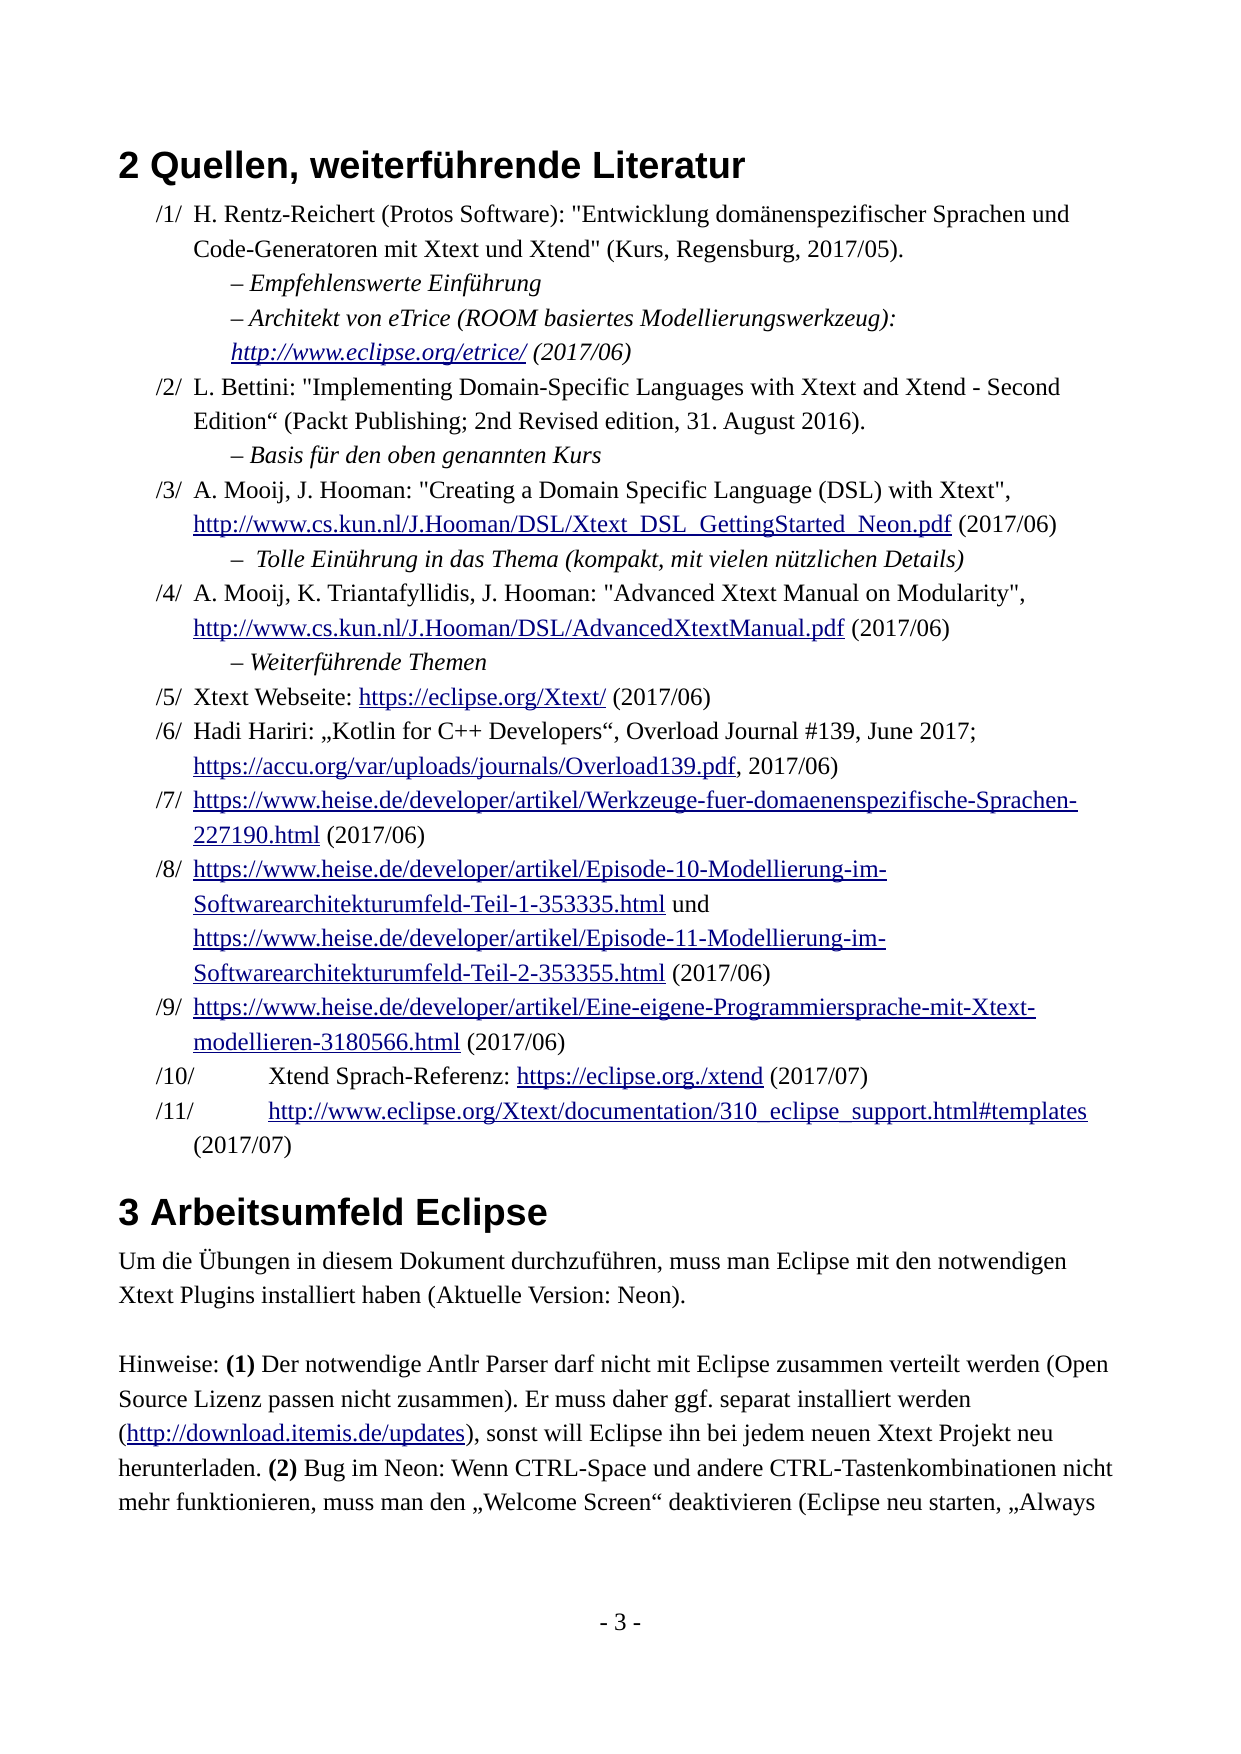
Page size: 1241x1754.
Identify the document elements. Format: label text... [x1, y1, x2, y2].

subtitle Arbeitsumfeld Eclipse [118, 1190, 1122, 1233]
list http://www.eclipse.org/Xtext/documentation/310_eclipse_support.html#templates (2017/07) [156, 1096, 1122, 1159]
list L. Bettini: "Implementing Domain-Specific Languages with Xtext and Xtend - Second Edition“ (Packt Publishing; 2nd Revised edition, 31. August 2016). [156, 372, 1122, 435]
list https://www.heise.de/developer/artikel/Episode-10-Modellierung-im-Softwarearchitekturumfeld-Teil-1-353335.html und https://www.heise.de/developer/artikel/Episode-11-Modellierung-im-Softwarearchitekturumfeld-Teil-2-353355.html (2017/06) [156, 854, 1122, 987]
list A. Mooij, J. Hooman: "Creating a Domain Specific Language (DSL) with Xtext", http://www.cs.kun.nl/J.Hooman/DSL/Xtext_DSL_GettingStarted_Neon.pdf (2017/06) [156, 475, 1122, 538]
list Xtext Webseite: https://eclipse.org/Xtext/ (2017/06) [156, 682, 1122, 711]
list – Empfehlenswerte Einführung [193, 268, 1122, 297]
list https://www.heise.de/developer/artikel/Eine-eigene-Programmiersprache-mit-Xtext-modellieren-3180566.html (2017/06) [156, 992, 1122, 1056]
list A. Mooij, K. Triantafyllidis, J. Hooman: "Advanced Xtext Manual on Modularity", http://www.cs.kun.nl/J.Hooman/DSL/AdvancedXtextManual.pdf (2017/06) [156, 578, 1122, 642]
list – Basis für den oben genannten Kurs [193, 441, 1122, 469]
list https://www.heise.de/developer/artikel/Werkzeuge-fuer-domaenenspezifische-Sprachen-227190.html (2017/06) [156, 785, 1122, 849]
text Hinweise: (1) Der notwendige Antlr Parser darf nicht mit Eclipse zusammen verteilt werden (Open Source Lizenz passen nicht zusammen). Er muss daher ggf. separat installiert werden (http://download.itemis.de/updates), sonst will Eclipse ihn bei jedem neuen Xtext Projekt neu herunterladen. (2) Bug im Neon: Wenn CTRL-Space und andere CTRL-Tastenkombinationen nicht mehr funktionieren, muss man den „Welcome Screen“ deaktivieren (Eclipse neu starten, „Always [118, 1349, 1122, 1516]
list – Architekt von eTrice (ROOM basiertes Modellierungswerkzeug): http://www.eclipse.org/etrice/ (2017/06) [193, 303, 1122, 366]
list – Tolle Einührung in das Thema (kompakt, mit vielen nützlichen Details) [193, 544, 1122, 573]
list Xtend Sprach-Referenz: https://eclipse.org./xtend (2017/07) [156, 1061, 1122, 1090]
list H. Rentz-Reichert (Protos Software): "Entwicklung domänenspezifischer Sprachen und Code-Generatoren mit Xtext und Xtend" (Kurs, Regensburg, 2017/05). [156, 199, 1122, 262]
list Hadi Hariri: „Kotlin for C++ Developers“, Overload Journal #139, June 2017; https://accu.org/var/uploads/journals/Overload139.pdf, 2017/06) [156, 716, 1122, 780]
list – Weiterführende Themen [193, 647, 1122, 676]
subtitle Quellen, weiterführende Literatur [118, 143, 1122, 187]
text Um die Übungen in diesem Dokument durchzuführen, muss man Eclipse mit den notwendigen Xtext Plugins installiert haben (Aktuelle Version: Neon). [118, 1246, 1122, 1309]
